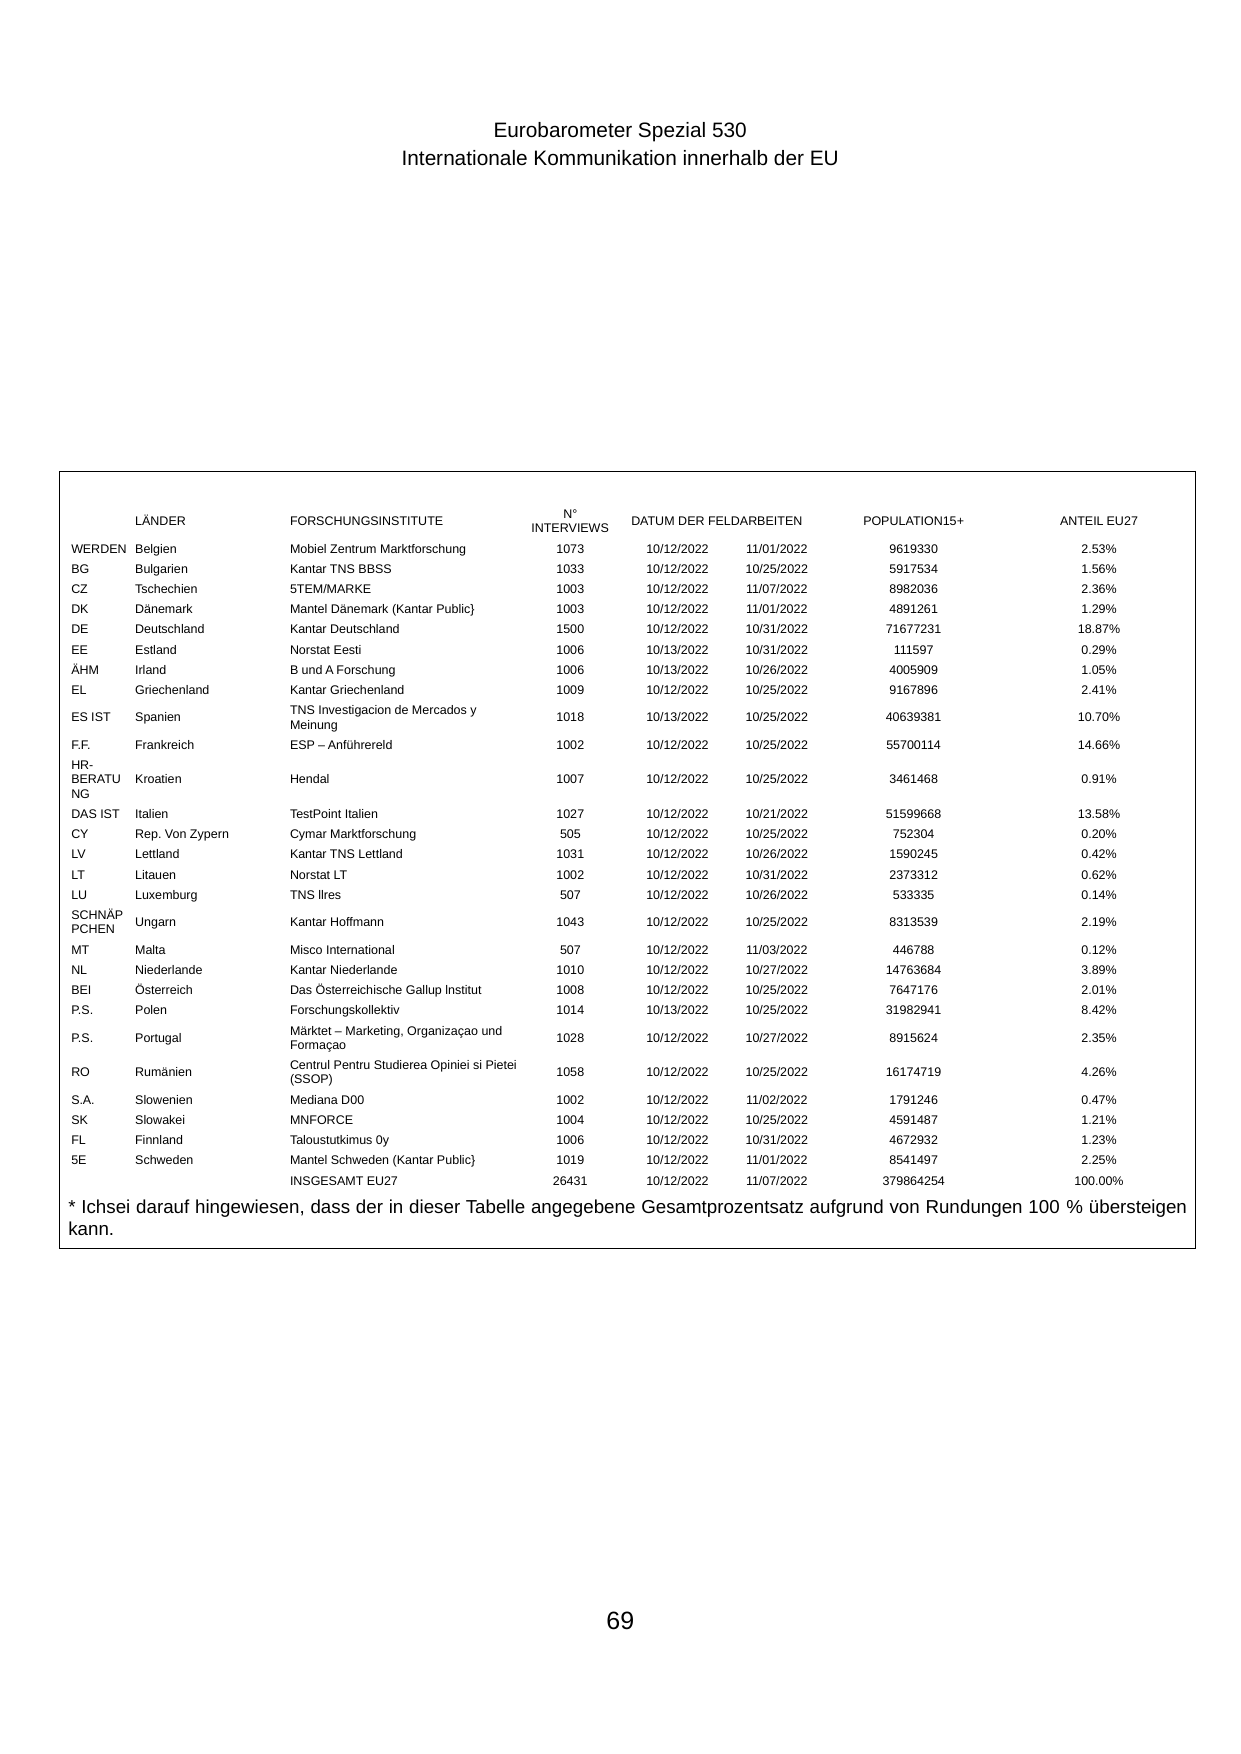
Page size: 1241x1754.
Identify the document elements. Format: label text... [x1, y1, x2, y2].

table_cell 18,87% [1011, 619, 1187, 639]
table_cell 10,70% [1011, 700, 1187, 734]
table_cell Kantar TNS BBSS [287, 559, 523, 579]
table_cell 26/10/2022 [737, 660, 816, 680]
table_cell 12/10/2022 [617, 755, 737, 804]
table_cell 2,25% [1011, 1150, 1187, 1170]
table_cell 100,00% [1011, 1170, 1187, 1190]
table_header DATUM DER FELDARBEITEN [617, 504, 816, 538]
table_cell 12/10/2022 [617, 1055, 737, 1089]
table_cell Norstat Eesti [287, 639, 523, 659]
table_cell 4,26% [1011, 1055, 1187, 1089]
table_cell 1,05% [1011, 660, 1187, 680]
table_cell 27/10/2022 [737, 960, 816, 980]
table_cell BEI [68, 980, 132, 1000]
table_cell 1007 [523, 755, 617, 804]
table_cell 26/10/2022 [737, 844, 816, 864]
table_cell 12/10/2022 [617, 1170, 737, 1190]
table_cell 07/11/2022 [737, 1170, 816, 1190]
table_header LÄNDER [132, 504, 287, 538]
table_cell 12/10/2022 [617, 804, 737, 824]
table_cell 12/10/2022 [617, 844, 737, 864]
table_cell Griechenland [132, 680, 287, 700]
table_cell 1027 [523, 804, 617, 824]
table_cell Finnland [132, 1130, 287, 1150]
table_cell 12/10/2022 [617, 599, 737, 619]
table_cell 2,01% [1011, 980, 1187, 1000]
table_cell 4672932 [816, 1130, 1011, 1150]
table_cell Irland [132, 660, 287, 680]
table_cell 1500 [523, 619, 617, 639]
table_cell Kantar Griechenland [287, 680, 523, 700]
table_cell Ungarn [132, 905, 287, 939]
table_cell Cymar Marktforschung [287, 824, 523, 844]
table_cell 5E [68, 1150, 132, 1170]
table_cell LV [68, 844, 132, 864]
table_cell 1014 [523, 1000, 617, 1020]
table_cell 25/10/2022 [737, 1000, 816, 1020]
table_cell EE [68, 639, 132, 659]
table_cell MT [68, 939, 132, 959]
table_cell 25/10/2022 [737, 735, 816, 755]
table_cell 1009 [523, 680, 617, 700]
table_cell 12/10/2022 [617, 619, 737, 639]
table_cell 2,53% [1011, 538, 1187, 558]
table_cell Kantar Niederlande [287, 960, 523, 980]
table_cell 12/10/2022 [617, 824, 737, 844]
table_cell 12/10/2022 [617, 939, 737, 959]
text * Ichsei darauf hingewiesen, dass der in dieser Tabelle angegebene Gesamtprozentsatz aufgrund von Rundungen 100 % übersteigen kann. [68, 1196, 1187, 1239]
table_cell 1590245 [816, 844, 1011, 864]
table_header N° INTERVIEWS [523, 504, 617, 538]
table_cell Hendal [287, 755, 523, 804]
table_cell 0,29% [1011, 639, 1187, 659]
table_cell Tschechien [132, 579, 287, 599]
table_cell 1002 [523, 735, 617, 755]
table_cell 1028 [523, 1020, 617, 1055]
table_cell 31982941 [816, 1000, 1011, 1020]
table_cell 0,62% [1011, 864, 1187, 884]
table_cell 5917534 [816, 559, 1011, 579]
table_cell 0,47% [1011, 1089, 1187, 1109]
table_cell DE [68, 619, 132, 639]
table_cell 13/10/2022 [617, 700, 737, 734]
table_cell SK [68, 1110, 132, 1130]
table_cell HR-BERATUNG [68, 755, 132, 804]
table_cell 01/11/2022 [737, 538, 816, 558]
table_header FORSCHUNGSINSTITUTE [287, 504, 523, 538]
table_cell Niederlande [132, 960, 287, 980]
table_cell ES IST [68, 700, 132, 734]
table_cell 1018 [523, 700, 617, 734]
table_cell 1006 [523, 660, 617, 680]
table_cell LT [68, 864, 132, 884]
table_cell F.F. [68, 735, 132, 755]
table_cell 01/11/2022 [737, 599, 816, 619]
table_cell 13,58% [1011, 804, 1187, 824]
table_cell 2,36% [1011, 579, 1187, 599]
table_cell LU [68, 885, 132, 905]
table_cell 7647176 [816, 980, 1011, 1000]
table_cell Spanien [132, 700, 287, 734]
table_cell NL [68, 960, 132, 980]
table_cell Taloustutkimus 0y [287, 1130, 523, 1150]
table_cell 25/10/2022 [737, 905, 816, 939]
table_cell 13/10/2022 [617, 639, 737, 659]
table_cell Italien [132, 804, 287, 824]
table_cell 12/10/2022 [617, 1130, 737, 1150]
table_cell 0,20% [1011, 824, 1187, 844]
table_cell 1006 [523, 1130, 617, 1150]
table_cell 03/11/2022 [737, 939, 816, 959]
table_cell [68, 1170, 132, 1190]
table_cell Lettland [132, 844, 287, 864]
table_cell 14,66% [1011, 735, 1187, 755]
table_cell 1791246 [816, 1089, 1011, 1109]
table_cell 21/10/2022 [737, 804, 816, 824]
table_cell CY [68, 824, 132, 844]
table_cell 507 [523, 885, 617, 905]
table_cell INSGESAMT EU27 [287, 1170, 523, 1190]
table_cell MNFORCE [287, 1110, 523, 1130]
table_cell ESP – Anführereld [287, 735, 523, 755]
table_cell 0,12% [1011, 939, 1187, 959]
table_cell 446788 [816, 939, 1011, 959]
table_cell 02/11/2022 [737, 1089, 816, 1109]
table_cell Slowakei [132, 1110, 287, 1130]
table_cell Märktet – Marketing, Organizaçao und Formaçao [287, 1020, 523, 1055]
table_cell Rep. Von Zypern [132, 824, 287, 844]
table_cell 507 [523, 939, 617, 959]
table_cell 2,41% [1011, 680, 1187, 700]
table_cell 1043 [523, 905, 617, 939]
table_cell 12/10/2022 [617, 680, 737, 700]
table_cell 1,29% [1011, 599, 1187, 619]
table_cell Kantar TNS Lettland [287, 844, 523, 864]
table_cell Frankreich [132, 735, 287, 755]
table_cell 2,35% [1011, 1020, 1187, 1055]
table_cell 8,42% [1011, 1000, 1187, 1020]
table_cell 40639381 [816, 700, 1011, 734]
table_cell Bulgarien [132, 559, 287, 579]
table_cell 01/11/2022 [737, 1150, 816, 1170]
table_cell 12/10/2022 [617, 1110, 737, 1130]
table_cell 1002 [523, 864, 617, 884]
table_cell 4891261 [816, 599, 1011, 619]
table_cell 14763684 [816, 960, 1011, 980]
table_cell TestPoint Italien [287, 804, 523, 824]
table_cell Forschungskollektiv [287, 1000, 523, 1020]
table_cell 12/10/2022 [617, 864, 737, 884]
table_cell 12/10/2022 [617, 1020, 737, 1055]
table_cell 31/10/2022 [737, 619, 816, 639]
table_cell WERDEN [68, 538, 132, 558]
table_cell TNS llres [287, 885, 523, 905]
table_cell 8915624 [816, 1020, 1011, 1055]
table_cell 1,23% [1011, 1130, 1187, 1150]
table_cell Kantar Hoffmann [287, 905, 523, 939]
table_cell 31/10/2022 [737, 1130, 816, 1150]
table_cell 27/10/2022 [737, 1020, 816, 1055]
table_cell 1058 [523, 1055, 617, 1089]
table_cell Malta [132, 939, 287, 959]
table_cell 1003 [523, 599, 617, 619]
table_cell 1003 [523, 579, 617, 599]
table_cell 4591487 [816, 1110, 1011, 1130]
table_cell 5TEM/MARKE [287, 579, 523, 599]
table_cell 2373312 [816, 864, 1011, 884]
table_cell S.A. [68, 1089, 132, 1109]
table_cell [132, 1170, 287, 1190]
table_cell 1006 [523, 639, 617, 659]
table_cell Kantar Deutschland [287, 619, 523, 639]
table_cell 3,89% [1011, 960, 1187, 980]
table_cell P.S. [68, 1000, 132, 1020]
table_cell 1002 [523, 1089, 617, 1109]
table_cell 2,19% [1011, 905, 1187, 939]
table_cell DK [68, 599, 132, 619]
table_cell 25/10/2022 [737, 980, 816, 1000]
table_cell 4005909 [816, 660, 1011, 680]
table_cell ÄHM [68, 660, 132, 680]
table_cell DAS IST [68, 804, 132, 824]
table_cell Mobiel Zentrum Marktforschung [287, 538, 523, 558]
table_cell 8313539 [816, 905, 1011, 939]
table_cell Belgien [132, 538, 287, 558]
table_cell 8541497 [816, 1150, 1011, 1170]
table_cell 1008 [523, 980, 617, 1000]
table_cell 26431 [523, 1170, 617, 1190]
table_cell 1,56% [1011, 559, 1187, 579]
table_cell 0,14% [1011, 885, 1187, 905]
table_cell Schweden [132, 1150, 287, 1170]
table_cell Litauen [132, 864, 287, 884]
table_cell 55700114 [816, 735, 1011, 755]
table_cell 9619330 [816, 538, 1011, 558]
table_cell Norstat LT [287, 864, 523, 884]
table_cell 26/10/2022 [737, 885, 816, 905]
table_cell TNS Investigacion de Mercados y Meinung [287, 700, 523, 734]
table_cell 9167896 [816, 680, 1011, 700]
table_cell Dänemark [132, 599, 287, 619]
table_cell 25/10/2022 [737, 559, 816, 579]
table_cell 25/10/2022 [737, 755, 816, 804]
table_cell Das Österreichische Gallup lnstitut [287, 980, 523, 1000]
table_cell 12/10/2022 [617, 1150, 737, 1170]
table_cell 12/10/2022 [617, 905, 737, 939]
table_cell 16174719 [816, 1055, 1011, 1089]
table_cell 12/10/2022 [617, 885, 737, 905]
table_cell Rumänien [132, 1055, 287, 1089]
table_cell Centrul Pentru Studierea Opiniei si Pietei (SSOP) [287, 1055, 523, 1089]
table_cell 12/10/2022 [617, 980, 737, 1000]
table_cell 51599668 [816, 804, 1011, 824]
table_cell 25/10/2022 [737, 700, 816, 734]
table_cell 71677231 [816, 619, 1011, 639]
table_header [68, 504, 132, 538]
table_cell 12/10/2022 [617, 735, 737, 755]
table_header ANTEIL EU27 [1011, 504, 1187, 538]
table_cell FL [68, 1130, 132, 1150]
table_cell RO [68, 1055, 132, 1089]
table_cell 1019 [523, 1150, 617, 1170]
table_cell Mantel Dänemark (Kantar Public} [287, 599, 523, 619]
table_cell Slowenien [132, 1089, 287, 1109]
table_cell Misco International [287, 939, 523, 959]
table_cell 13/10/2022 [617, 1000, 737, 1020]
table_cell SCHNÄPPCHEN [68, 905, 132, 939]
table_cell Mediana D00 [287, 1089, 523, 1109]
table_cell 12/10/2022 [617, 559, 737, 579]
table_cell 533335 [816, 885, 1011, 905]
table_cell Mantel Schweden (Kantar Public} [287, 1150, 523, 1170]
table_cell 379864254 [816, 1170, 1011, 1190]
table_cell 25/10/2022 [737, 1055, 816, 1089]
table_cell 1,21% [1011, 1110, 1187, 1130]
table_cell P.S. [68, 1020, 132, 1055]
table_cell Österreich [132, 980, 287, 1000]
table_cell 8982036 [816, 579, 1011, 599]
table_cell Deutschland [132, 619, 287, 639]
table_cell Polen [132, 1000, 287, 1020]
table_cell CZ [68, 579, 132, 599]
table_cell 1033 [523, 559, 617, 579]
table_cell B und A Forschung [287, 660, 523, 680]
table_cell Kroatien [132, 755, 287, 804]
table_header POPULATION15+ [816, 504, 1011, 538]
table_cell Portugal [132, 1020, 287, 1055]
table_cell 31/10/2022 [737, 639, 816, 659]
table_cell 12/10/2022 [617, 1089, 737, 1109]
table_cell 25/10/2022 [737, 1110, 816, 1130]
table_cell 12/10/2022 [617, 579, 737, 599]
table_cell 505 [523, 824, 617, 844]
table_cell 3461468 [816, 755, 1011, 804]
table_cell 31/10/2022 [737, 864, 816, 884]
table_cell 12/10/2022 [617, 960, 737, 980]
table_cell 1073 [523, 538, 617, 558]
table_cell BG [68, 559, 132, 579]
table_cell 12/10/2022 [617, 538, 737, 558]
table_cell Luxemburg [132, 885, 287, 905]
table_cell 752304 [816, 824, 1011, 844]
table_cell EL [68, 680, 132, 700]
table_cell 111597 [816, 639, 1011, 659]
table_cell 0,42% [1011, 844, 1187, 864]
table_cell 25/10/2022 [737, 680, 816, 700]
table_cell 1004 [523, 1110, 617, 1130]
table_cell 0,91% [1011, 755, 1187, 804]
table_cell 1010 [523, 960, 617, 980]
table_cell 25/10/2022 [737, 824, 816, 844]
table_cell Estland [132, 639, 287, 659]
table_cell 13/10/2022 [617, 660, 737, 680]
table_cell 07/11/2022 [737, 579, 816, 599]
table_cell 1031 [523, 844, 617, 864]
